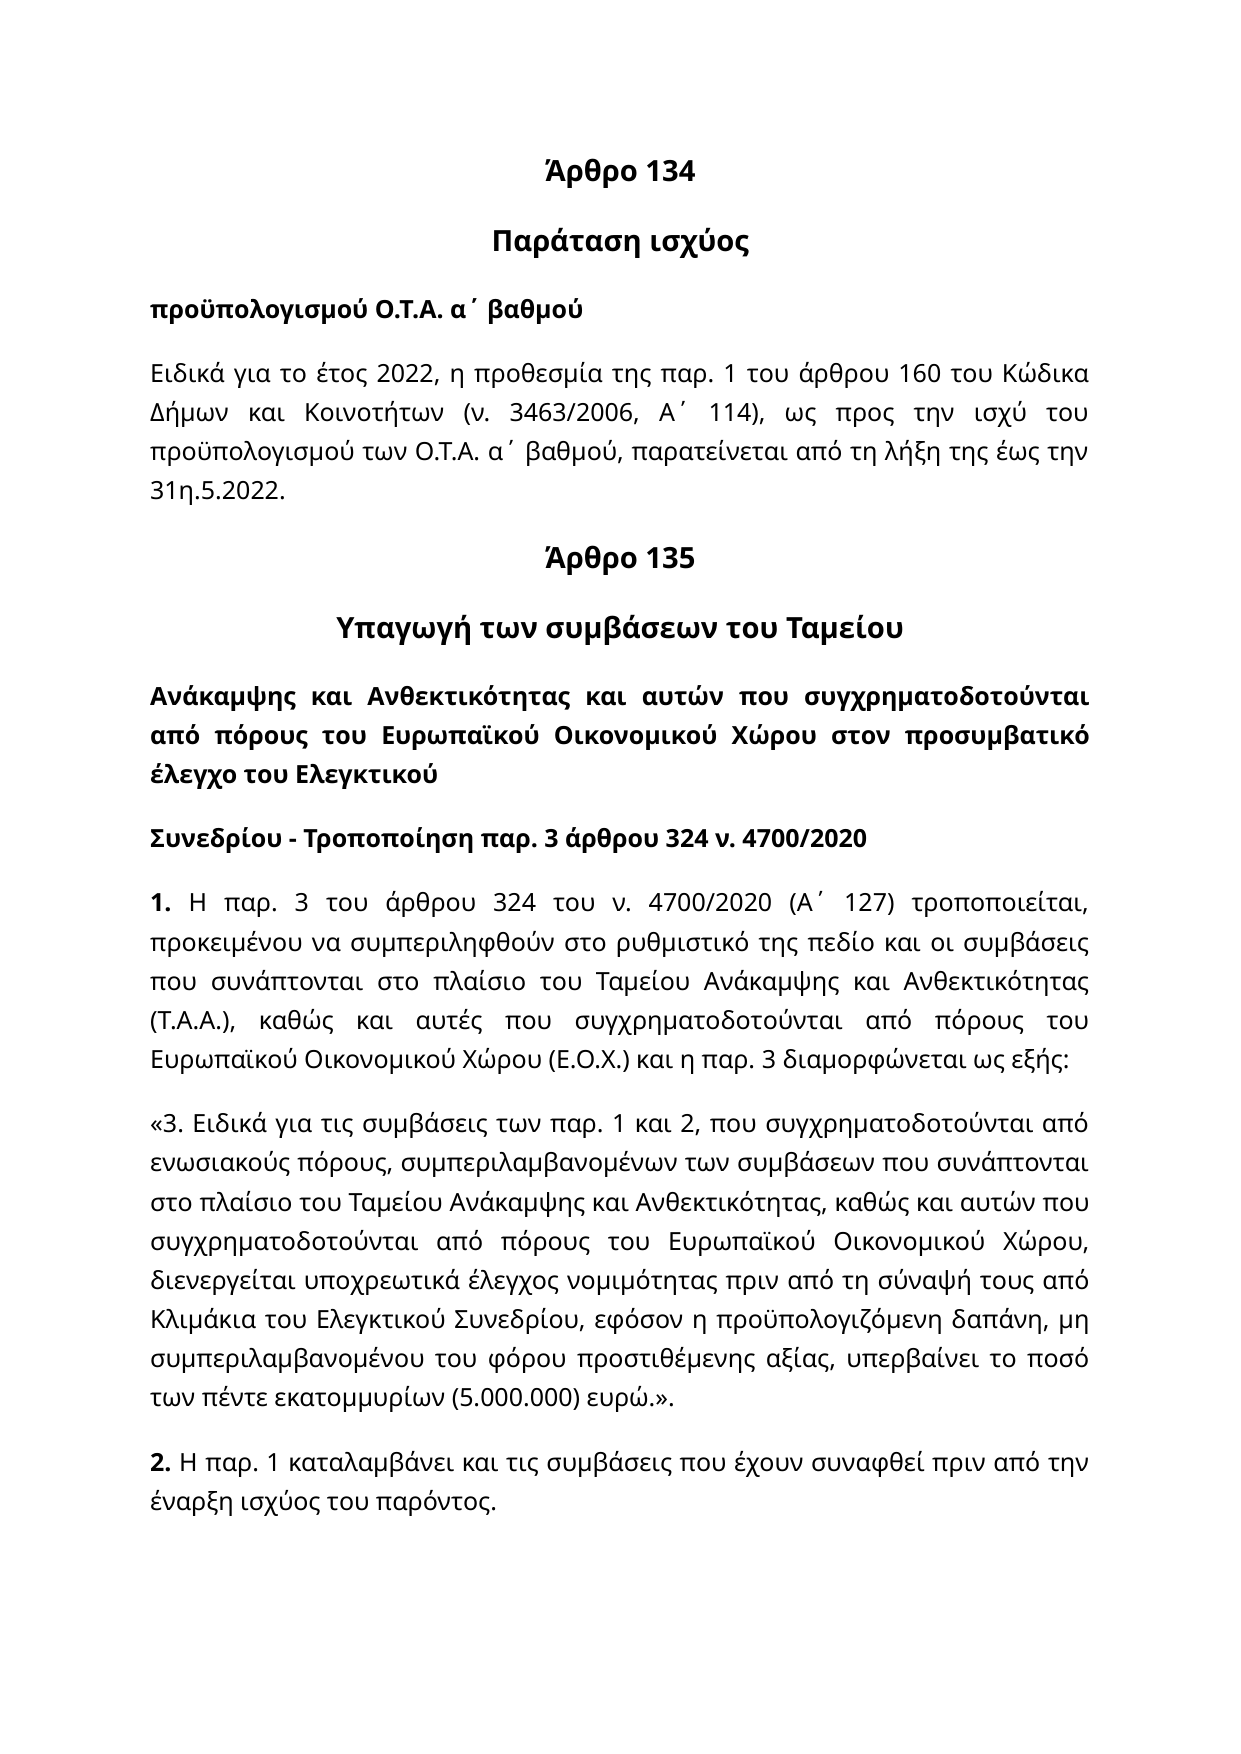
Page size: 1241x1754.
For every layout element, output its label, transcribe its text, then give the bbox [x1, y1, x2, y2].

text 1. Η παρ. 3 του άρθρου 324 του ν. 4700/2020 (Α΄ 127) τροποποιείται, προκειμένου να συμπεριληφθούν στο ρυθμιστικό της πεδίο και οι συμβάσεις που συνάπτονται στο πλαίσιο του Ταμείου Ανάκαμψης και Ανθεκτικότητας (Τ.Α.Α.), καθώς και αυτές που συγχρηματοδοτούνται από πόρους του Ευρωπαϊκού Οικονομικού Χώρου (Ε.Ο.Χ.) και η παρ. 3 διαμορφώνεται ως εξής: [150, 885, 1090, 1076]
subtitle Άρθρο 135 [150, 537, 1090, 577]
text Ειδικά για το έτος 2022, η προθεσμία της παρ. 1 του άρθρου 160 του Κώδικα Δήμων και Κοινοτήτων (ν. 3463/2006, Α΄ 114), ως προς την ισχύ του προϋπολογισμού των Ο.Τ.Α. α΄ βαθμού, παρατείνεται από τη λήξη της έως την 31η.5.2022. [150, 355, 1090, 507]
subtitle Άρθρο 134 [150, 150, 1090, 190]
text Ανάκαμψης και Ανθεκτικότητας και αυτών που συγχρηματοδοτούνται από πόρους του Ευρωπαϊκού Οικονομικού Χώρου στον προσυμβατικό έλεγχο του Ελεγκτικού [150, 678, 1090, 791]
subtitle Παράταση ισχύος [150, 221, 1090, 260]
text 2. Η παρ. 1 καταλαμβάνει και τις συμβάσεις που έχουν συναφθεί πριν από την έναρξη ισχύος του παρόντος. [150, 1444, 1090, 1517]
text «3. Ειδικά για τις συμβάσεις των παρ. 1 και 2, που συγχρηματοδοτούνται από ενωσιακούς πόρους, συμπεριλαμβανομένων των συμβάσεων που συνάπτονται στο πλαίσιο του Ταμείου Ανάκαμψης και Ανθεκτικότητας, καθώς και αυτών που συγχρηματοδοτούνται από πόρους του Ευρωπαϊκού Οικονομικού Χώρου, διενεργείται υποχρεωτικά έλεγχος νομιμότητας πριν από τη σύναψή τους από Κλιμάκια του Ελεγκτικού Συνεδρίου, εφόσον η προϋπολογιζόμενη δαπάνη, μη συμπεριλαμβανομένου του φόρου προστιθέμενης αξίας, υπερβαίνει το ποσό των πέντε εκατομμυρίων (5.000.000) ευρώ.». [150, 1106, 1090, 1414]
text Συνεδρίου - Τροποποίηση παρ. 3 άρθρου 324 ν. 4700/2020 [150, 821, 1090, 855]
subtitle Υπαγωγή των συμβάσεων του Ταμείου [150, 608, 1090, 647]
text προϋπολογισμού Ο.Τ.Α. α΄ βαθμού [150, 291, 1090, 325]
